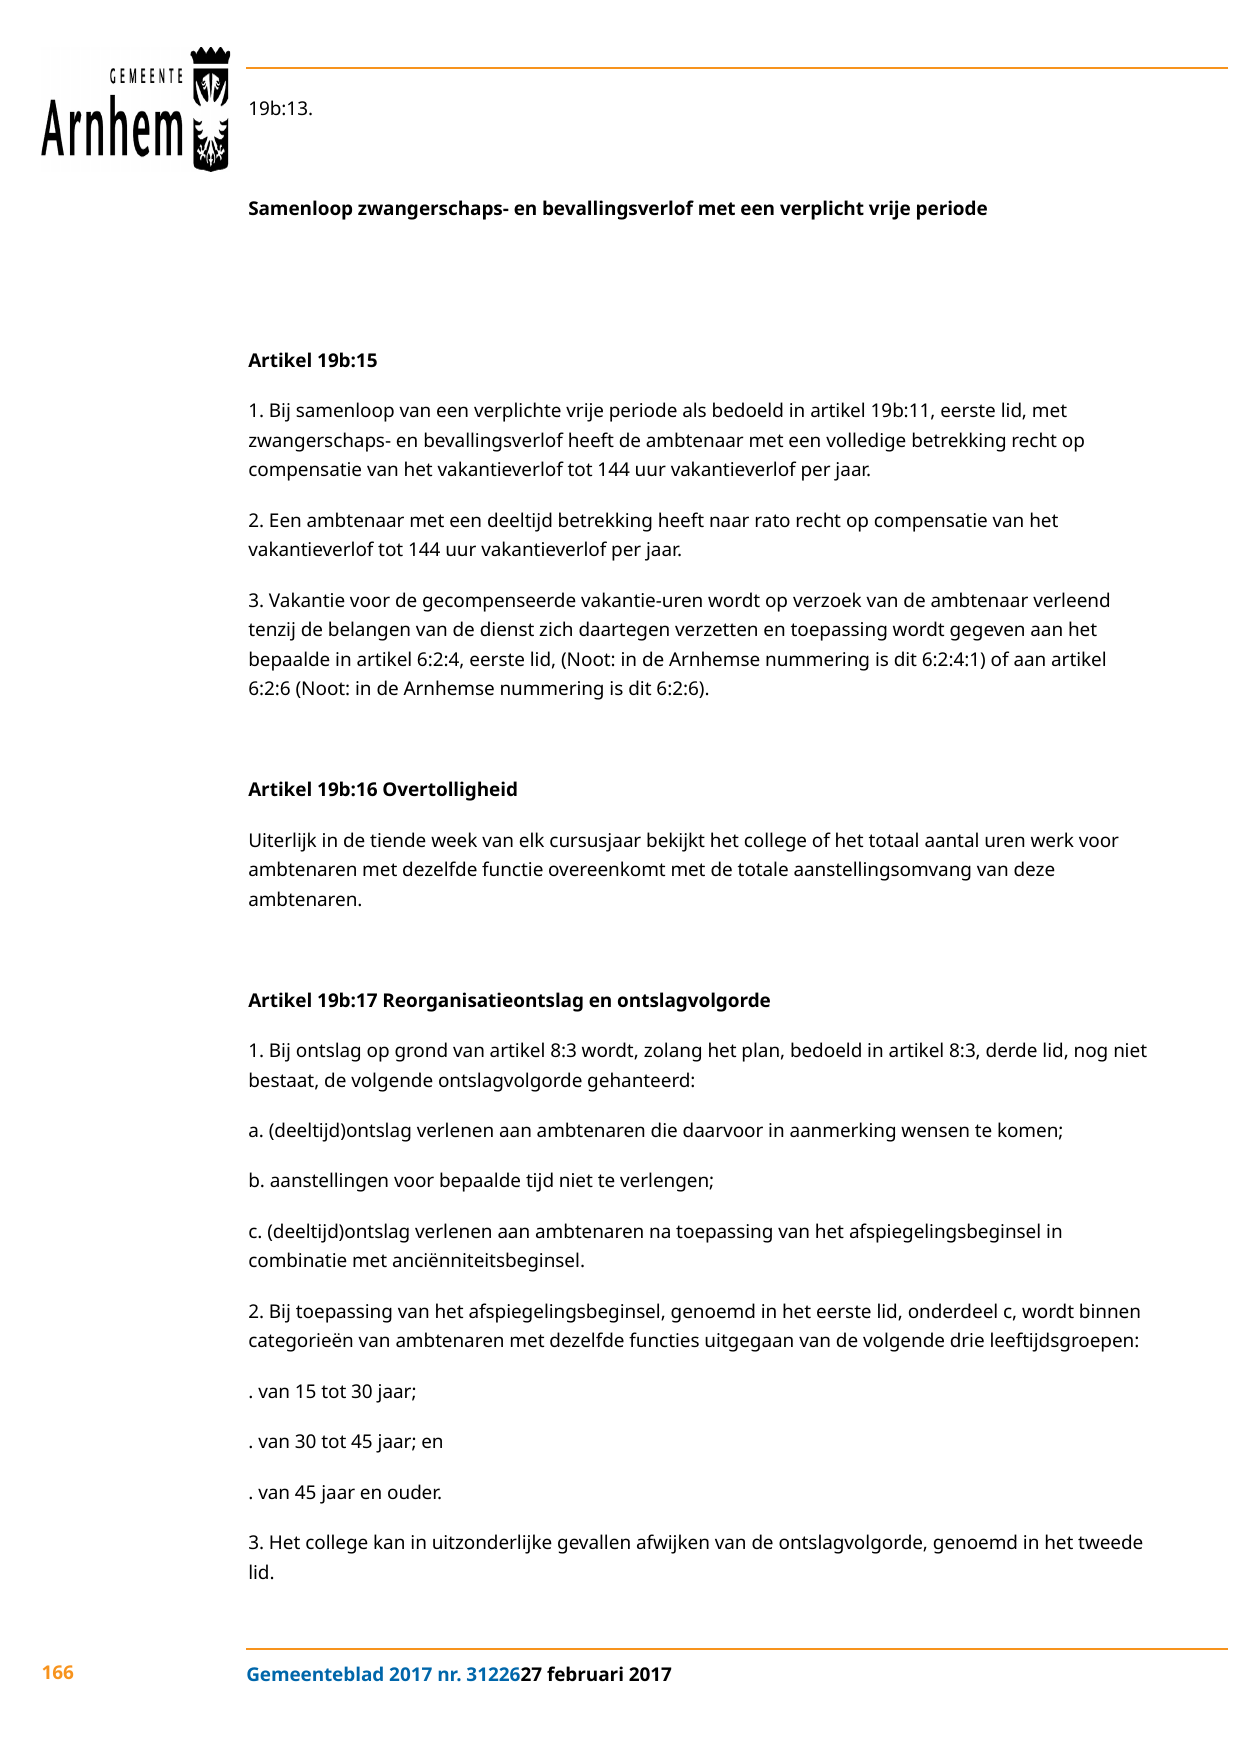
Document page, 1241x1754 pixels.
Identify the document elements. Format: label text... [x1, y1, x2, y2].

text b. aanstellingen voor bepaalde tijd niet te verlengen; [248, 1168, 1152, 1193]
text a. (deeltijd)ontslag verlenen aan ambtenaren die daarvoor in aanmerking wensen te komen; [248, 1117, 1152, 1143]
text 19b:13. [248, 95, 1152, 121]
text 1. Bij ontslag op grond van artikel 8:3 wordt, zolang het plan, bedoeld in artikel 8:3, derde lid, nog niet bestaat, de volgende ontslagvolgorde gehanteerd: [248, 1037, 1152, 1093]
text . van 15 tot 30 jaar; [248, 1378, 1152, 1404]
text 2. Bij toepassing van het afspiegelingsbeginsel, genoemd in het eerste lid, onderdeel c, wordt binnen categorieën van ambtenaren met dezelfde functies uitgegaan van de volgende drie leeftijdsgroepen: [248, 1298, 1152, 1353]
text Artikel 19b:15 [248, 347, 1152, 373]
text Samenloop zwangerschaps- en bevallingsverlof met een verplicht vrije periode [248, 196, 1152, 221]
text Artikel 19b:17 Reorganisatieontslag en ontslagvolgorde [248, 987, 1152, 1013]
text 3. Het college kan in uitzonderlijke gevallen afwijken van de ontslagvolgorde, genoemd in het tweede lid. [248, 1529, 1152, 1585]
text Artikel 19b:16 Overtolligheid [248, 776, 1152, 802]
text . van 45 jaar en ouder. [248, 1479, 1152, 1505]
text . van 30 tot 45 jaar; en [248, 1428, 1152, 1454]
text 1. Bij samenloop van een verplichte vrije periode als bedoeld in artikel 19b:11, eerste lid, met zwangerschaps- en bevallingsverlof heeft de ambtenaar met een volledige betrekking recht op compensatie van het vakantieverlof tot 144 uur vakantieverlof per jaar. [248, 397, 1152, 482]
text 2. Een ambtenaar met een deeltijd betrekking heeft naar rato recht op compensatie van het vakantieverlof tot 144 uur vakantieverlof per jaar. [248, 507, 1152, 562]
picture [41, 47, 231, 172]
text c. (deeltijd)ontslag verlenen aan ambtenaren na toepassing van het afspiegelingsbeginsel in combinatie met anciënniteitsbeginsel. [248, 1218, 1152, 1273]
text 3. Vakantie voor de gecompenseerde vakantie-uren wordt op verzoek van de ambtenaar verleend tenzij de belangen van de dienst zich daartegen verzetten en toepassing wordt gegeven aan het bepaalde in artikel 6:2:4, eerste lid, (Noot: in de Arnhemse nummering is dit 6:2:4:1) of aan artikel 6:2:6 (Noot: in de Arnhemse nummering is dit 6:2:6). [248, 587, 1152, 701]
text Uiterlijk in de tiende week van elk cursusjaar bekijkt het college of het totaal aantal uren werk voor ambtenaren met dezelfde functie overeenkomt met de totale aanstellingsomvang van deze ambtenaren. [248, 827, 1152, 912]
